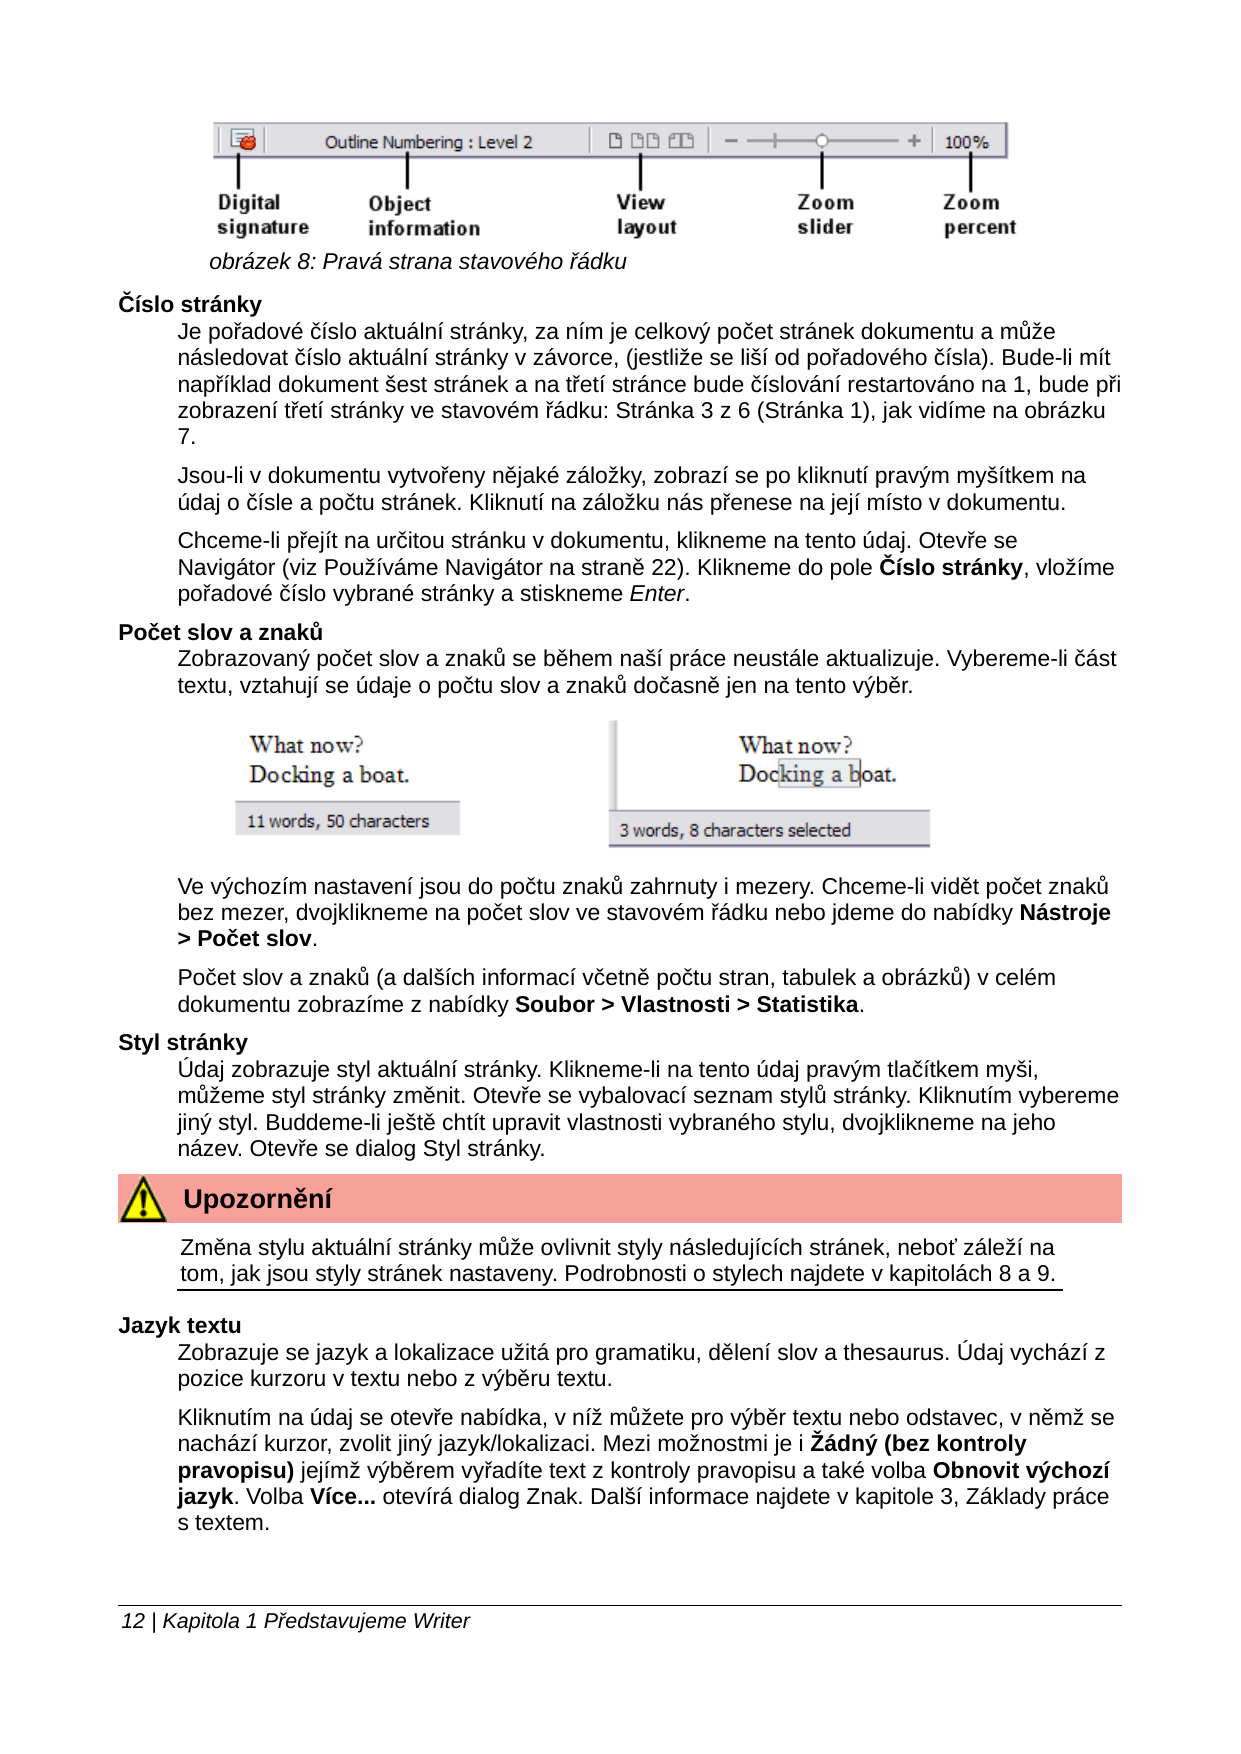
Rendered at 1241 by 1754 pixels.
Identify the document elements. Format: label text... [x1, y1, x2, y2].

table_header [156, 710, 540, 867]
text obrázek 8: Pravá strana stavového řádku [209, 248, 1031, 274]
text Jsou-li v dokumentu vytvořeny nějaké záložky, zobrazí se po kliknutí pravým myšítkem na údaj o čísle a počtu stránek. Kliknutí na záložku nás přenese na její místo v dokumentu. [177, 462, 1122, 515]
text Změna stylu aktuální stránky může ovlivnit styly následujících stránek, neboť záleží na tom, jak jsou styly stránek nastaveny. Podrobnosti o stylech najdete v kapitolách 8 a 9. [177, 1231, 1063, 1289]
text Počet slov a znaků [118, 619, 1122, 645]
text Zobrazovaný počet slov a znaků se během naší práce neustále aktualizuje. Vybereme-li část textu, vztahují se údaje o počtu slov a znaků dočasně jen na tento výběr. [177, 645, 1122, 698]
text Číslo stránky [118, 291, 1122, 318]
text Ve výchozím nastavení jsou do počtu znaků zahrnuty i mezery. Chceme-li vidět počet znaků bez mezer, dvojklikneme na počet slov ve stavovém řádku nebo jdeme do nabídky Nástroje > Počet slov. [177, 873, 1122, 952]
text Je pořadové číslo aktuální stránky, za ním je celkový počet stránek dokumentu a může následovat číslo aktuální stránky v závorce, (jestliže se liší od pořadového čísla). Bude-li mít například dokument šest stránek a na třetí stránce bude číslování restartováno na 1, bude při zobrazení třetí stránky ve stavovém řádku: Stránka 3 z 6 (Stránka 1), jak vidíme na obrázku 7. [177, 318, 1122, 449]
picture [606, 716, 935, 851]
text Kliknutím na údaj se otevře nabídka, v níž můžete pro výběr textu nebo odstavec, v němž se nachází kurzor, zvolit jiný jazyk/lokalizaci. Mezi možnostmi je i Žádný (bez kontroly pravopisu) jejímž výběrem vyřadíte text z kontroly pravopisu a také volba Obnovit výchozí jazyk. Volba Více... otevírá dialog Znak. Další informace najdete v kapitole 3, Základy práce s textem. [177, 1404, 1122, 1536]
text Styl stránky [118, 1029, 1122, 1056]
picture [119, 1174, 167, 1222]
table_header [540, 710, 1000, 867]
picture [231, 716, 465, 840]
subtitle Upozornění [118, 1174, 1122, 1223]
text Počet slov a znaků (a dalších informací včetně počtu stran, tabulek a obrázků) v celém dokumentu zobrazíme z nabídky Soubor > Vlastnosti > Statistika. [177, 964, 1122, 1017]
picture [209, 118, 1032, 248]
text Údaj zobrazuje styl aktuální stránky. Klikneme-li na tento údaj pravým tlačítkem myši, můžeme styl stránky změnit. Otevře se vybalovací seznam stylů stránky. Kliknutím vybereme jiný styl. Buddeme-li ještě chtít upravit vlastnosti vybraného stylu, dvojklikneme na jeho název. Otevře se dialog Styl stránky. [177, 1056, 1122, 1161]
text Jazyk textu [118, 1312, 1122, 1339]
text Zobrazuje se jazyk a lokalizace užitá pro gramatiku, dělení slov a thesaurus. Údaj vychází z pozice kurzoru v textu nebo z výběru textu. [177, 1339, 1122, 1391]
text Chceme-li přejít na určitou stránku v dokumentu, klikneme na tento údaj. Otevře se Navigátor (viz Používáme Navigátor na straně 21). Klikneme do pole Číslo stránky, vložíme pořadové číslo vybrané stránky a stiskneme Enter. [177, 527, 1122, 606]
